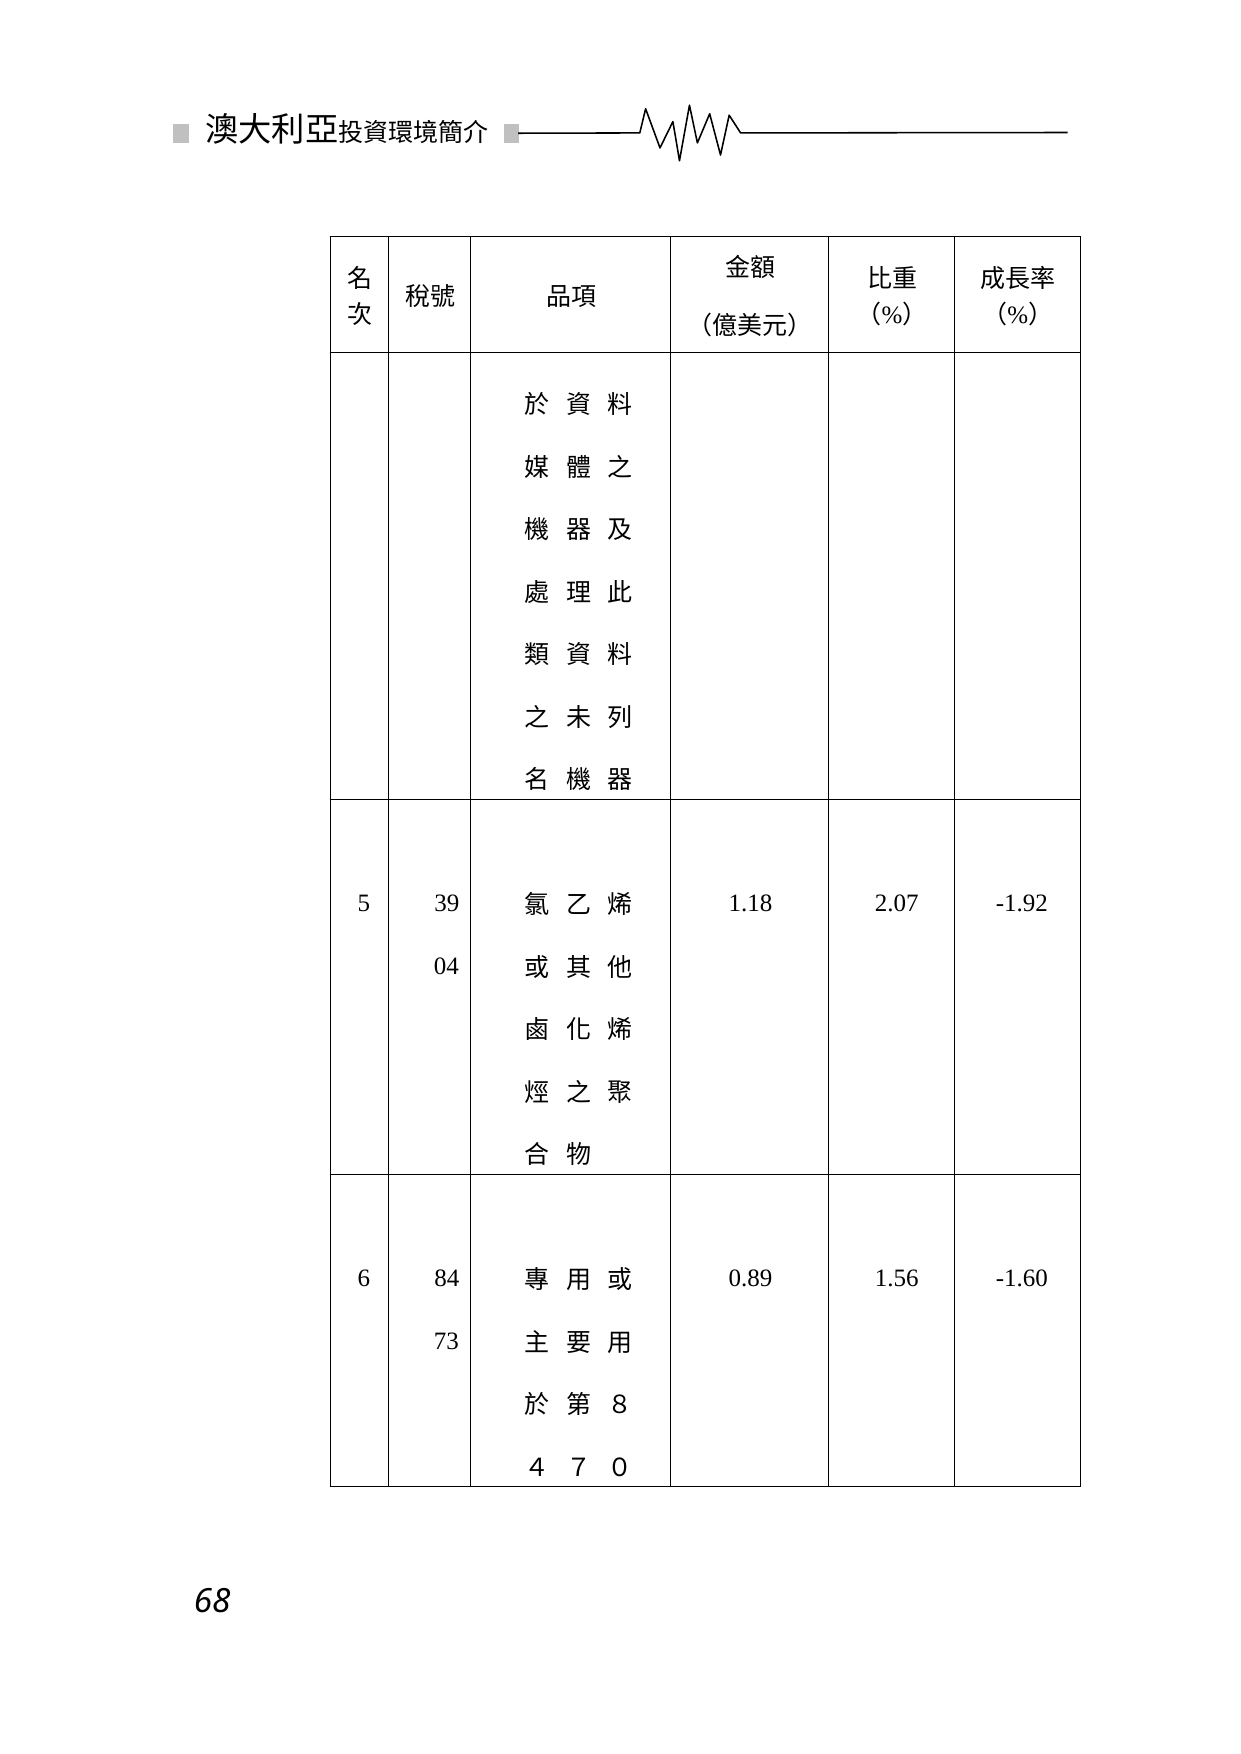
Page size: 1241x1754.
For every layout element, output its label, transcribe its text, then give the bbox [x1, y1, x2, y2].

table_cell 專用或主要用於第８４７０ [471, 1175, 670, 1486]
table_header 成長率（%） [955, 237, 1080, 352]
table_header 名次 [331, 237, 388, 352]
table_cell 8473 [389, 1175, 470, 1486]
table_cell [389, 353, 470, 799]
table_header 金額 （億美元） [671, 237, 828, 352]
table_cell 2.07 [829, 800, 954, 1174]
table_cell -1.60 [955, 1175, 1080, 1486]
table_header 比重（%） [829, 237, 954, 352]
table_cell 0.89 [671, 1175, 828, 1486]
table_cell 於資料媒體之機器及處理此類資料之未列名機器 [471, 353, 670, 799]
table_header 稅號 [389, 237, 470, 352]
table_cell [331, 353, 388, 799]
table_cell 1.18 [671, 800, 828, 1174]
table_cell [955, 353, 1080, 799]
table_cell [671, 353, 828, 799]
table_cell -1.92 [955, 800, 1080, 1174]
table_cell 3904 [389, 800, 470, 1174]
table_cell 氯乙烯或其他鹵化烯烴之聚合物 [471, 800, 670, 1174]
table_cell 5 [331, 800, 388, 1174]
table_cell [829, 353, 954, 799]
table_cell 1.56 [829, 1175, 954, 1486]
table_header 品項 [471, 237, 670, 352]
table_cell 6 [331, 1175, 388, 1486]
